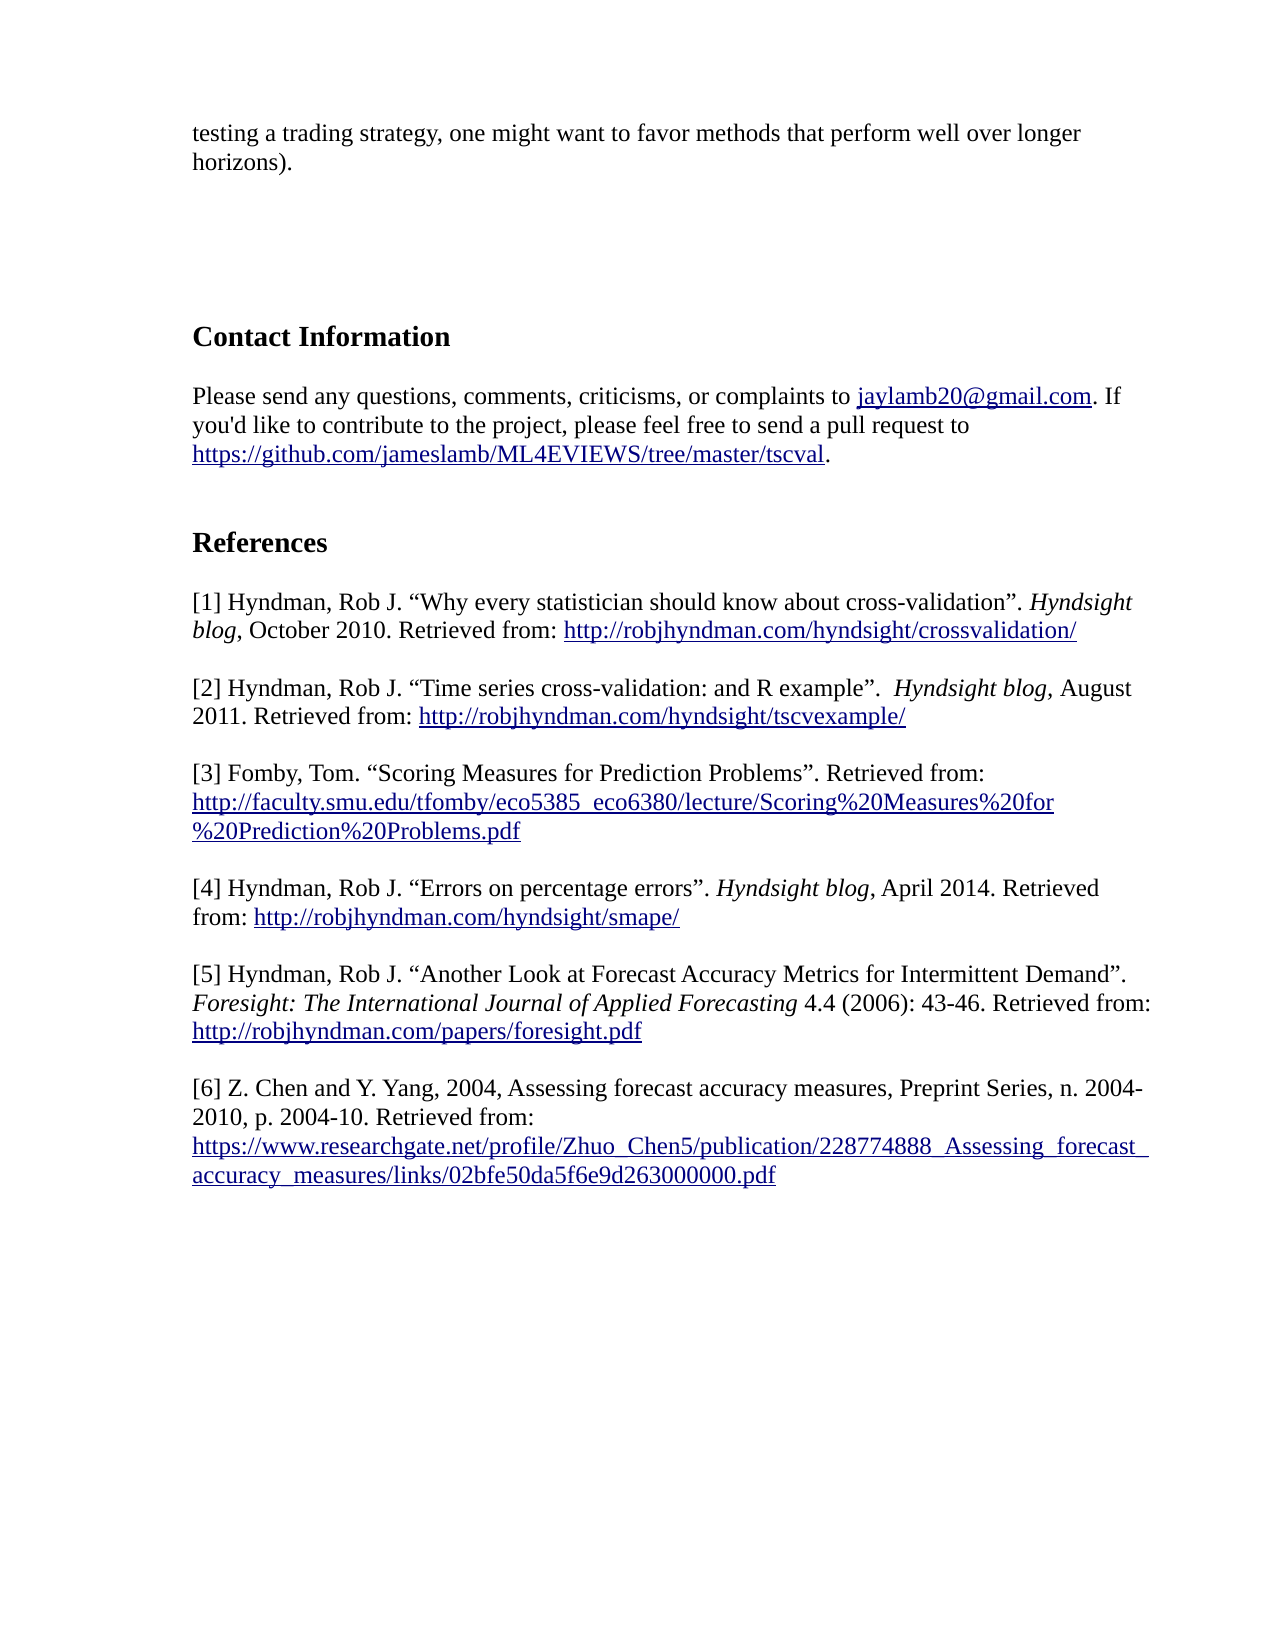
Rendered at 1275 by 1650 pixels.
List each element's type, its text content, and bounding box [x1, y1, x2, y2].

text Contact Information [192, 319, 1157, 352]
text [5] Hyndman, Rob J. “Another Look at Forecast Accuracy Metrics for Intermittent Demand”. Foresight: The International Journal of Applied Forecasting 4.4 (2006): 43-46. Retrieved from: http://robjhyndman.com/papers/foresight.pdf [192, 959, 1157, 1045]
text Please send any questions, comments, criticisms, or complaints to jaylamb20@gmail.com. If you'd like to contribute to the project, please feel free to send a pull request to https://github.com/jameslamb/ML4EVIEWS/tree/master/tscval. [192, 381, 1157, 467]
text [2] Hyndman, Rob J. “Time series cross-validation: and R example”. Hyndsight blog, August 2011. Retrieved from: http://robjhyndman.com/hyndsight/tscvexample/ [192, 673, 1157, 730]
text testing a trading strategy, one might want to favor methods that perform well over longer horizons). [192, 118, 1157, 176]
text [3] Fomby, Tom. “Scoring Measures for Prediction Problems”. Retrieved from: http://faculty.smu.edu/tfomby/eco5385_eco6380/lecture/Scoring%20Measures%20for%20Prediction%20Problems.pdf [192, 758, 1157, 845]
text [1] Hyndman, Rob J. “Why every statistician should know about cross-validation”. Hyndsight blog, October 2010. Retrieved from: http://robjhyndman.com/hyndsight/crossvalidation/ [192, 587, 1157, 644]
text [4] Hyndman, Rob J. “Errors on percentage errors”. Hyndsight blog, April 2014. Retrieved from: http://robjhyndman.com/hyndsight/smape/ [192, 873, 1157, 931]
text [6] Z. Chen and Y. Yang, 2004, Assessing forecast accuracy measures, Preprint Series, n. 2004-2010, p. 2004-10. Retrieved from: https://www.researchgate.net/profile/Zhuo_Chen5/publication/228774888_Assessing_forecast_accuracy_measures/links/02bfe50da5f6e9d263000000.pdf [192, 1073, 1157, 1191]
text References [192, 525, 1157, 558]
